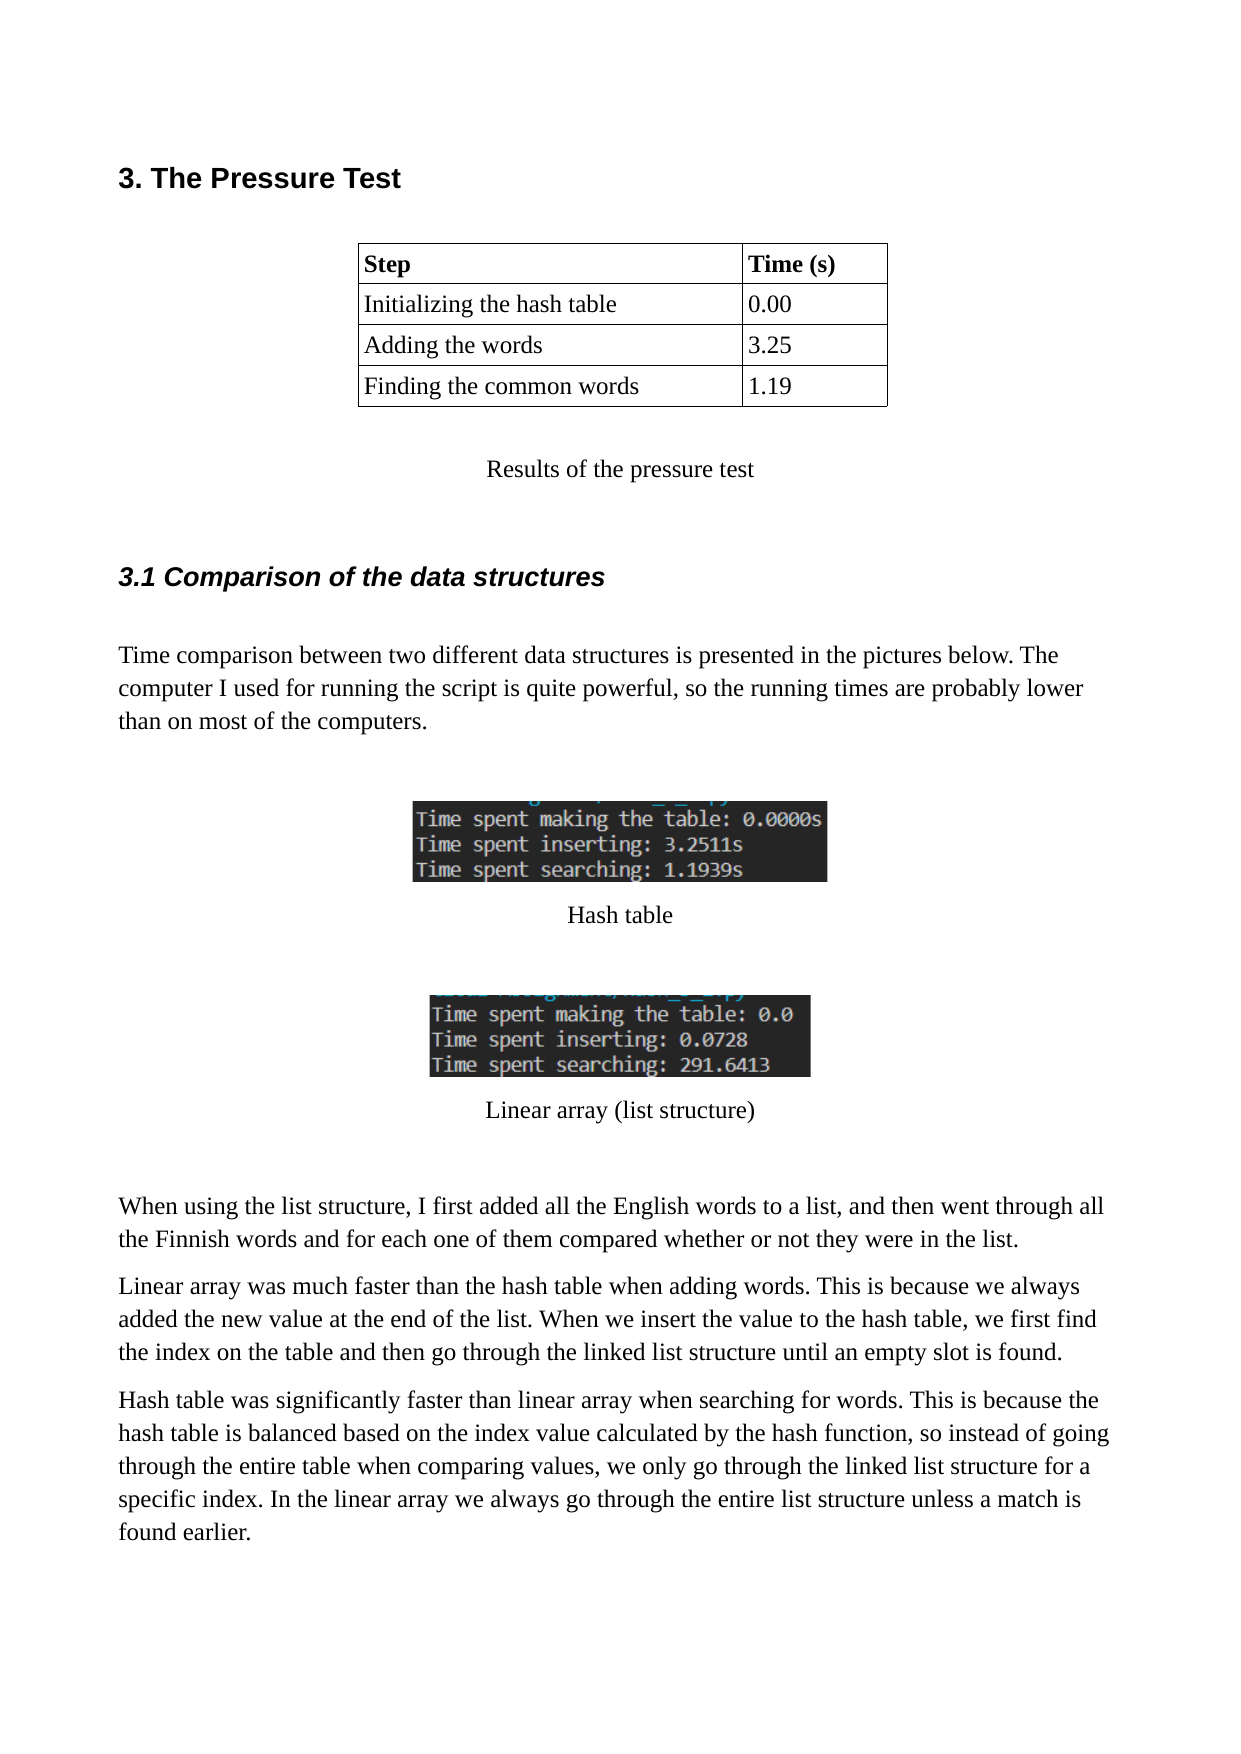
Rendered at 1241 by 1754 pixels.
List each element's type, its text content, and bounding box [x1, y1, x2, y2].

table_cell 1.19 [743, 366, 887, 406]
text Hash table [118, 900, 1122, 929]
subtitle 3.1 Comparison of the data structures [118, 561, 1122, 593]
text When using the list structure, I first added all the English words to a list, and then went through all the Finnish words and for each one of them compared whether or not they were in the list. [118, 1191, 1122, 1253]
text Linear array (list structure) [118, 1096, 1122, 1124]
table_header Time (s) [743, 244, 887, 283]
text Linear array was much faster than the hash table when adding words. This is because we always added the new value at the end of the list. When we insert the value to the hash table, we first find the index on the table and then go through the linked list structure until an empty slot is found. [118, 1271, 1122, 1366]
table_cell Finding the common words [359, 366, 742, 406]
table_cell 0.00 [743, 284, 887, 324]
text Results of the pressure test [118, 454, 1122, 482]
subtitle 3. The Pressure Test [118, 161, 1122, 195]
table_cell Adding the words [359, 325, 742, 365]
table_cell 3.25 [743, 325, 887, 365]
text Hash table was significantly faster than linear array when searching for words. This is because the hash table is balanced based on the index value calculated by the hash function, so instead of going through the entire table when comparing values, we only go through the linked list structure for a specific index. In the linear array we always go through the entire list structure unless a match is found earlier. [118, 1385, 1122, 1546]
table_header Step [359, 244, 742, 283]
table_cell Initializing the hash table [359, 284, 742, 324]
text Time comparison between two different data structures is presented in the pictures below. The computer I used for running the script is quite powerful, so the running times are probably lower than on most of the computers. [118, 640, 1122, 735]
